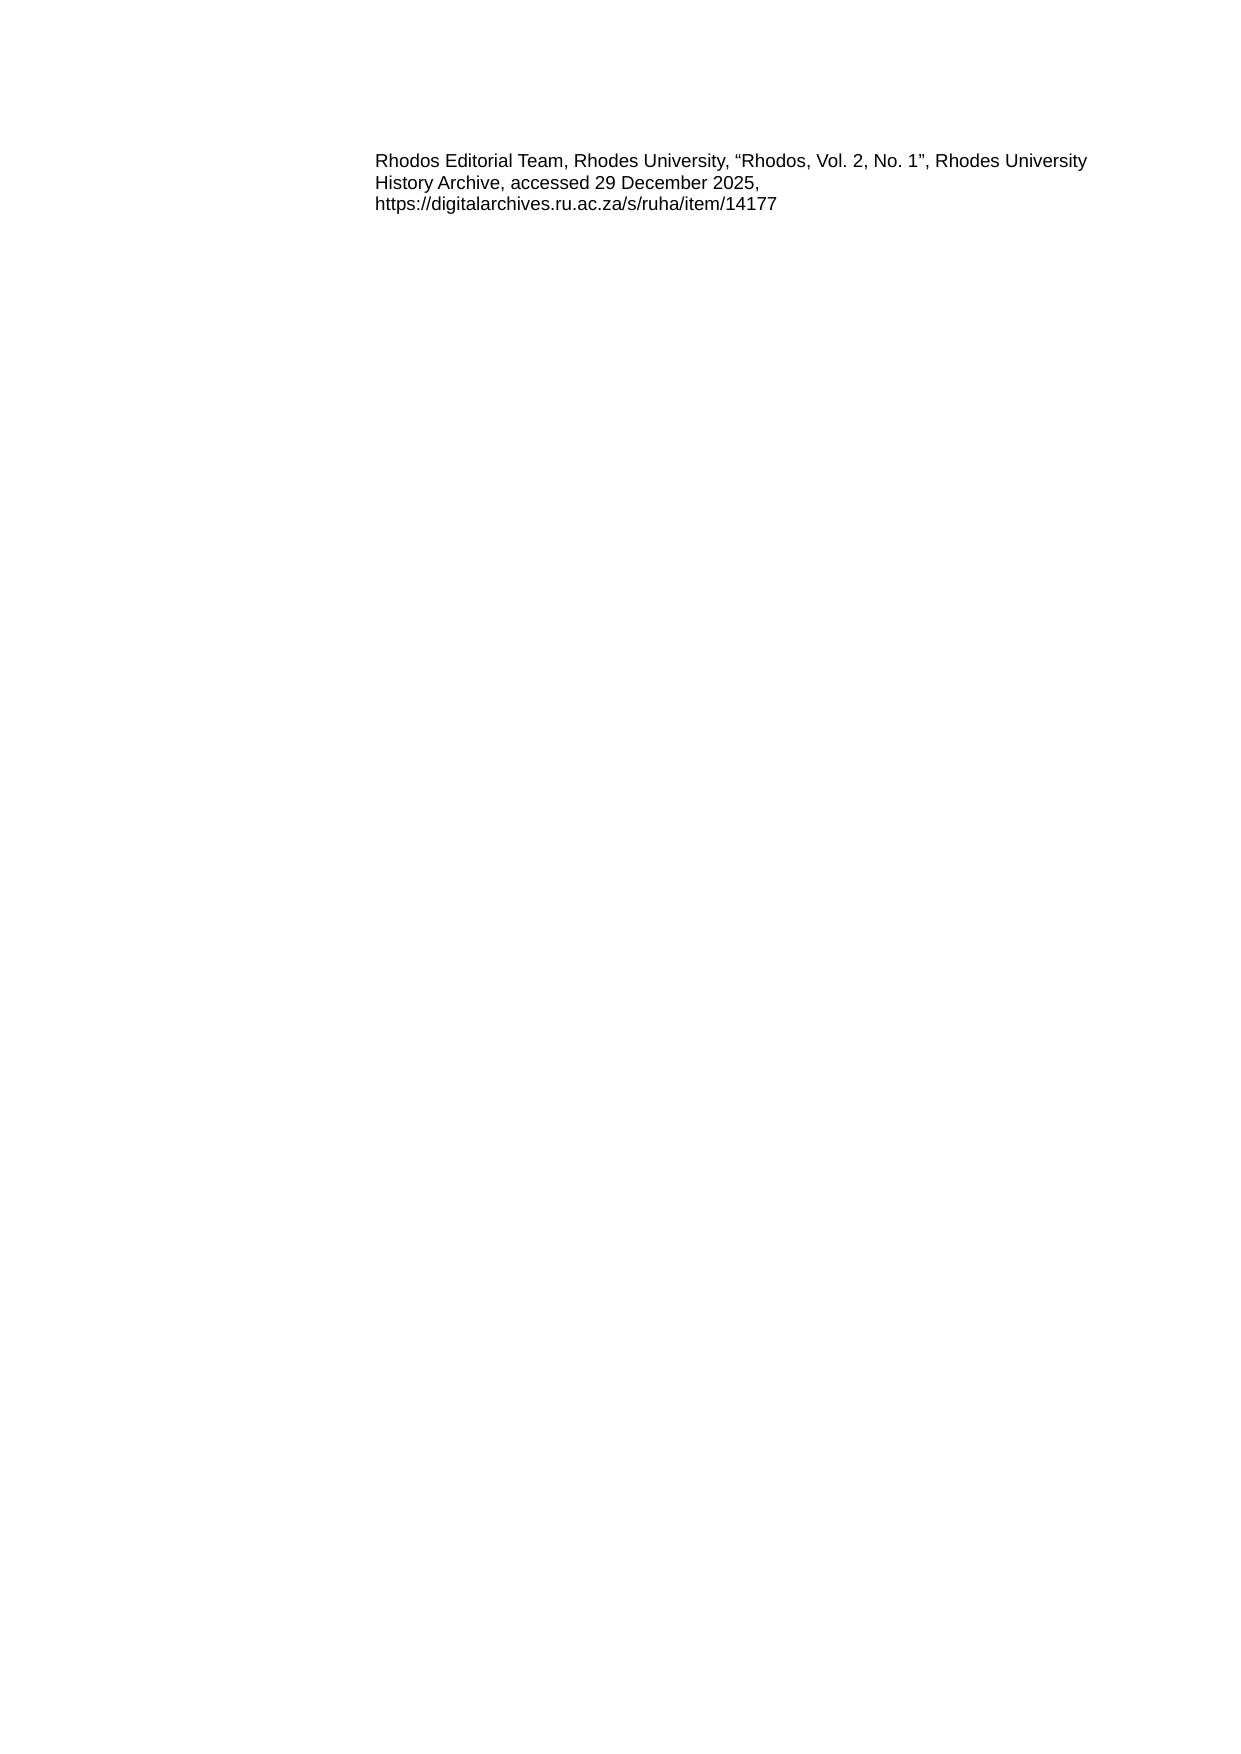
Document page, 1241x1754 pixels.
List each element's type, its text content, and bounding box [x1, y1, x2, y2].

text Rhodos Editorial Team, Rhodes University, “Rhodos, Vol. 2, No. 1”, Rhodes University History Archive, accessed 29 December 2025, https://digitalarchives.ru.ac.za/s/ruha/item/14177 [375, 150, 1090, 215]
